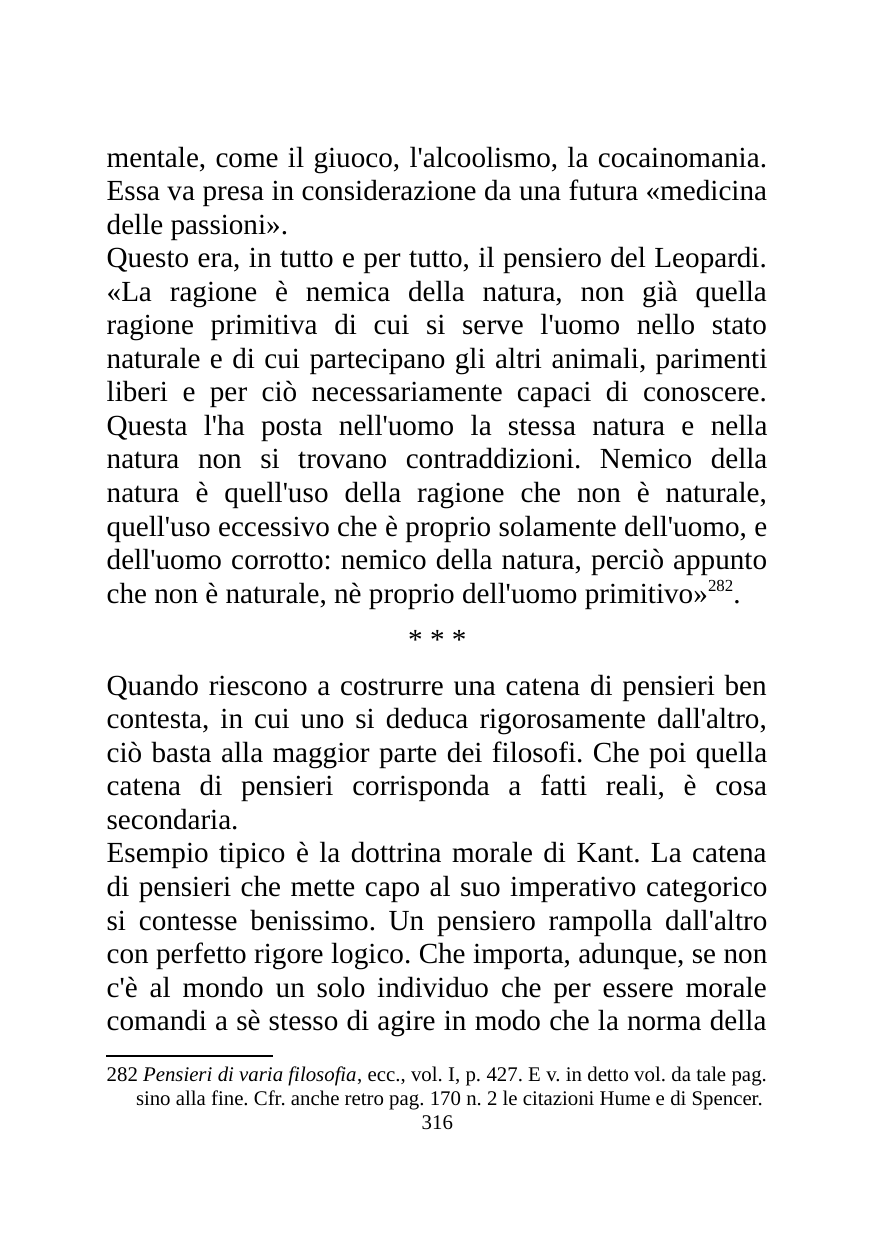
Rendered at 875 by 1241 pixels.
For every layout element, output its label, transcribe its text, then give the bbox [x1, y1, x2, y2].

text * * * [106, 622, 768, 655]
text Quando riescono a costrurre una catena di pensieri ben contesta, in cui uno si deduca rigorosamente dall'altro, ciò basta alla maggior parte dei filosofi. Che poi quella catena di pensieri corrisponda a fatti reali, è cosa secondaria. [106, 668, 768, 836]
text Esempio tipico è la dottrina morale di Kant. La catena di pensieri che mette capo al suo imperativo categorico si contesse benissimo. Un pensiero rampolla dall'altro con perfetto rigore logico. Che importa, adunque, se non c'è al mondo un solo individuo che per essere morale comandi a sè stesso di agire in modo che la norma della [106, 836, 768, 1037]
text mentale, come il giuoco, l'alcoolismo, la cocainomania. Essa va presa in considerazione da una futura «medicina delle passioni». [106, 140, 768, 240]
text Questo era, in tutto e per tutto, il pensiero del Leopardi. «La ragione è nemica della natura, non già quella ragione primitiva di cui si serve l'uomo nello stato naturale e di cui partecipano gli altri animali, parimenti liberi e per ciò necessariamente capaci di conoscere. Questa l'ha posta nell'uomo la stessa natura e nella natura non si trovano contraddizioni. Nemico della natura è quell'uso della ragione che non è naturale, quell'uso eccessivo che è proprio solamente dell'uomo, e dell'uomo corrotto: nemico della natura, perciò appunto che non è naturale, nè proprio dell'uomo primitivo». [106, 240, 768, 609]
text Pensieri di varia filosofia, ecc., vol. I, p. 427. E v. in detto vol. da tale pag. sino alla fine. Cfr. anche retro pag. 170 n. 2 le citazioni Hume e di Spencer. [106, 1062, 768, 1110]
